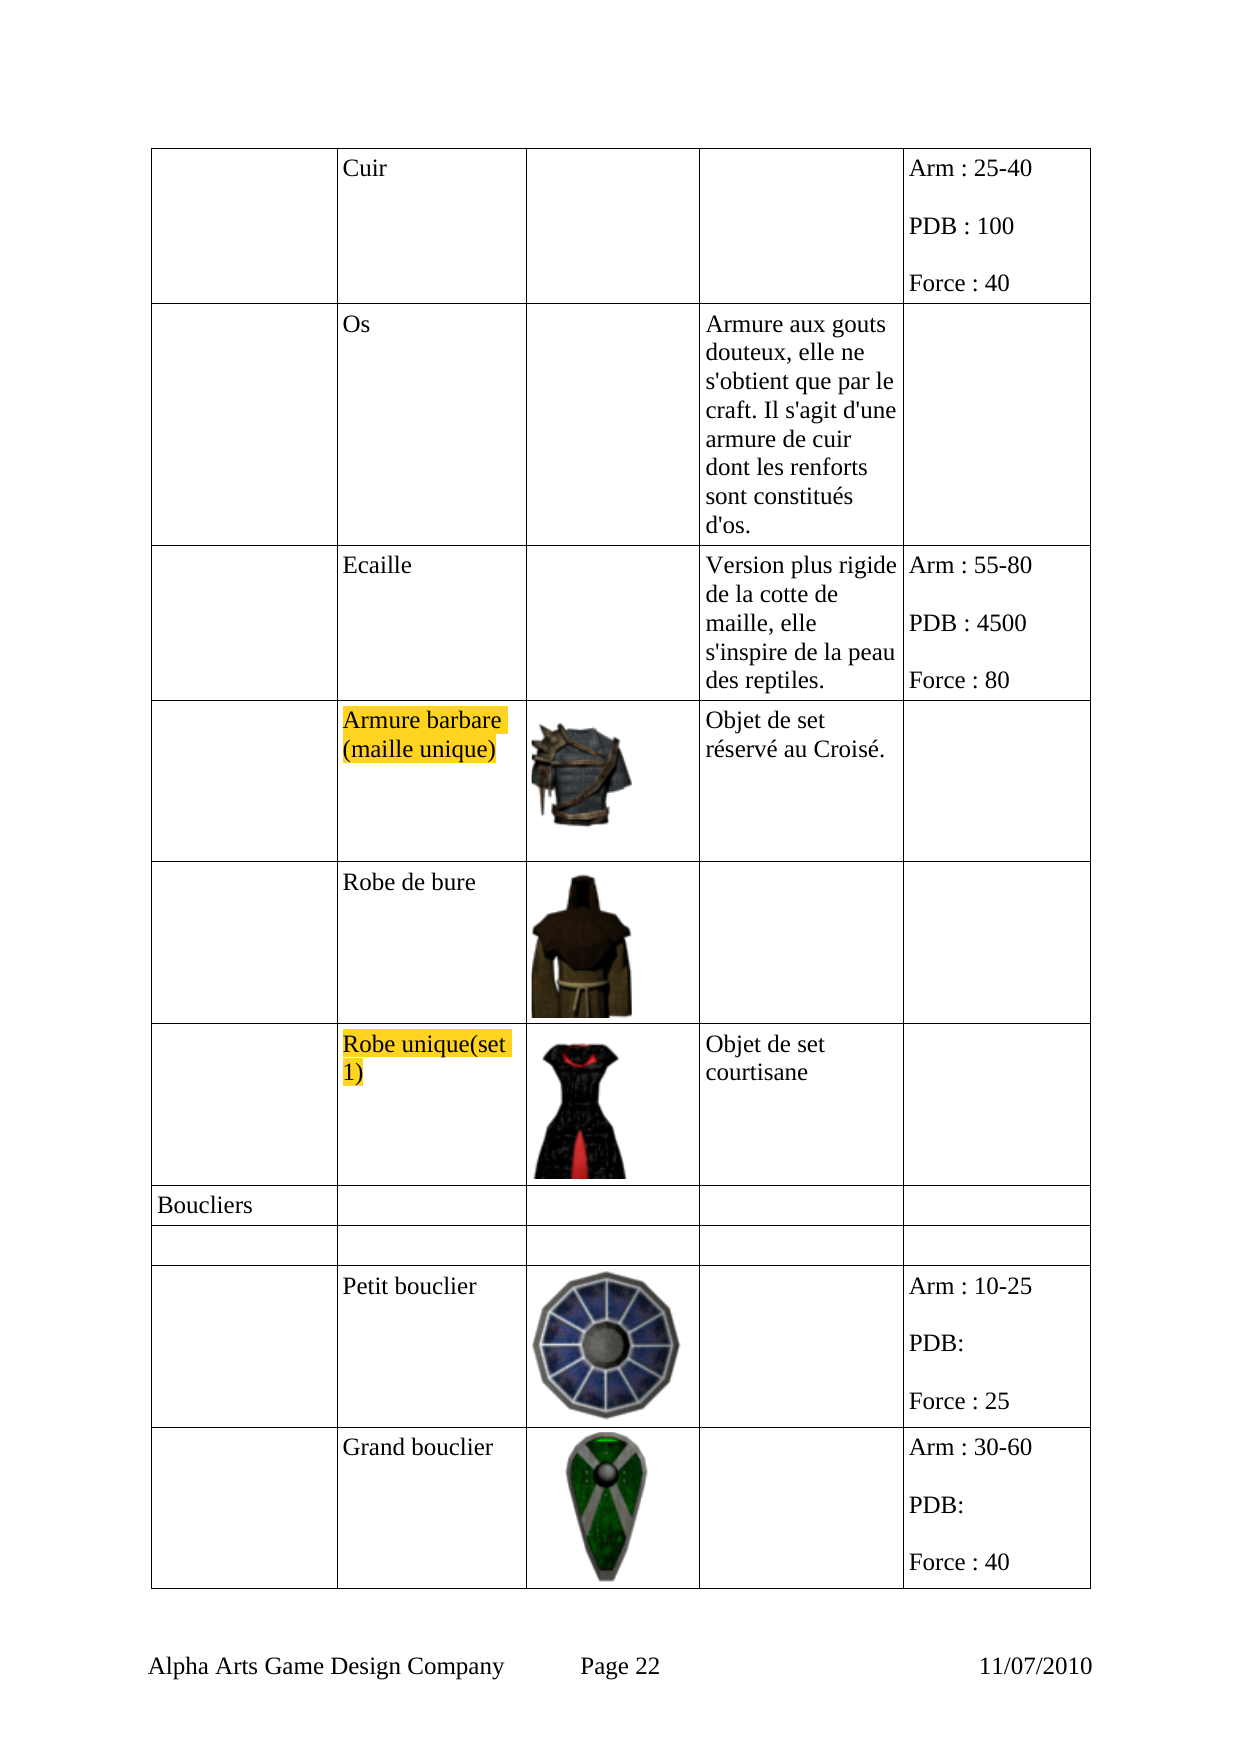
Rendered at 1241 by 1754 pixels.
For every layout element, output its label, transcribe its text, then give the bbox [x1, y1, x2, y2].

table_cell Petit bouclier [338, 1266, 526, 1427]
table_cell Os [338, 304, 526, 544]
table_cell Boucliers [152, 1186, 337, 1225]
table_cell Armure aux gouts douteux, elle ne s'obtient que par le craft. Il s'agit d'une armure de cuir dont les renforts sont constitués d'os. [700, 304, 903, 544]
table_cell [700, 1428, 903, 1588]
table_cell Arm : 55-80 PDB : 4500 Force : 80 [904, 546, 1090, 700]
table_cell [152, 1266, 337, 1427]
table_cell Robe de bure [338, 862, 526, 1023]
table_cell [904, 1226, 1090, 1265]
table_cell [904, 701, 1090, 861]
table_cell Robe unique(set 1) [338, 1024, 526, 1184]
table_cell [527, 546, 699, 700]
picture [531, 1028, 632, 1179]
table_cell [700, 1266, 903, 1427]
table_cell [700, 1186, 903, 1225]
table_cell [904, 1024, 1090, 1184]
table_cell [338, 1226, 526, 1265]
table_cell Arm : 30-60 PDB: Force : 40 [904, 1428, 1090, 1588]
table_cell [527, 1226, 699, 1265]
table_cell [904, 862, 1090, 1023]
table_cell [700, 149, 903, 303]
picture [531, 1432, 682, 1583]
table_cell [152, 304, 337, 544]
table_cell Objet de set courtisane [700, 1024, 903, 1184]
table_cell [152, 1226, 337, 1265]
table_cell [527, 1186, 699, 1225]
table_cell [152, 149, 337, 303]
table_cell [527, 701, 699, 861]
table_cell [527, 1024, 699, 1184]
table_cell Ecaille [338, 546, 526, 700]
table_cell Grand bouclier [338, 1428, 526, 1588]
table_cell [700, 862, 903, 1023]
table_cell [527, 862, 699, 1023]
picture [531, 705, 632, 856]
table_cell [152, 862, 337, 1023]
table_cell [527, 1266, 699, 1427]
table_cell [152, 1024, 337, 1184]
table_cell [152, 701, 337, 861]
picture [531, 1271, 682, 1421]
table_cell [338, 1186, 526, 1225]
table_cell [904, 304, 1090, 544]
table_cell Armure barbare (maille unique) [338, 701, 526, 861]
table_cell [527, 1428, 699, 1588]
table_cell Objet de set réservé au Croisé. [700, 701, 903, 861]
table_cell Arm : 25-40 PDB : 100 Force : 40 [904, 149, 1090, 303]
table_cell Version plus rigide de la cotte de maille, elle s'inspire de la peau des reptiles. [700, 546, 903, 700]
table_cell [527, 304, 699, 544]
picture [531, 867, 632, 1018]
table_cell [700, 1226, 903, 1265]
table_cell [527, 149, 699, 303]
table_cell [152, 546, 337, 700]
table_cell Arm : 10-25 PDB: Force : 25 [904, 1266, 1090, 1427]
table_cell [904, 1186, 1090, 1225]
table_cell [152, 1428, 337, 1588]
table_cell Cuir [338, 149, 526, 303]
